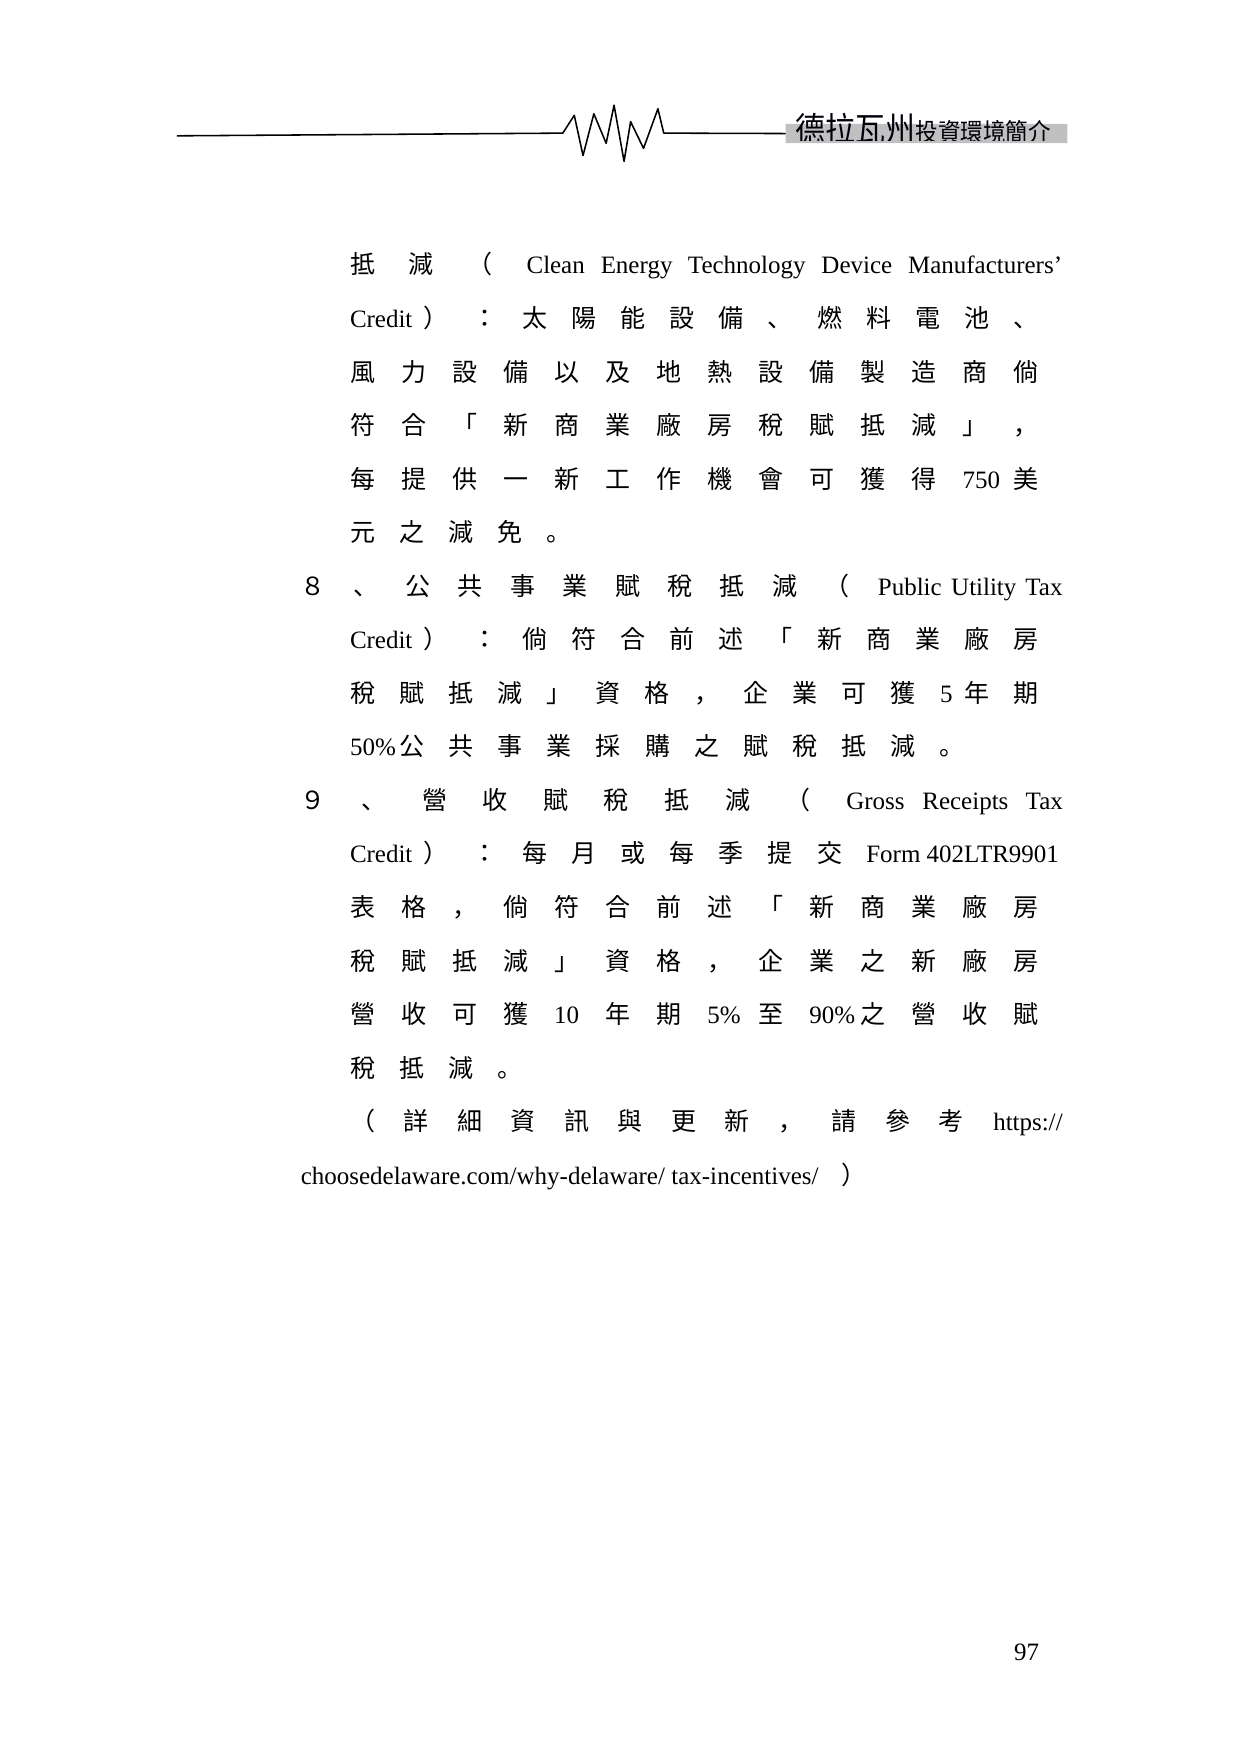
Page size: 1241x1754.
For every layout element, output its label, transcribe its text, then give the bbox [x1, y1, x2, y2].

text 抵減（Clean Energy Technology Device Manufacturers’ Credit）：太陽能設備、燃料電池、風力設備以及地熱設備製造商倘符合「新商業廠房稅賦抵減」，每提供一新工作機會可獲得750美元之減免。 [276, 236, 1063, 557]
text ９、營收賦稅抵減（Gross Receipts Tax Credit）：每月或每季提交Form 402LTR9901表格，倘符合前述「新商業廠房稅賦抵減」資格，企業之新廠房營收可獲10年期5%至90%之營收賦稅抵減。 [276, 772, 1063, 1093]
text （詳細資訊與更新，請參考https://choosedelaware.com/why-delaware/ tax-incentives/） [276, 1093, 1063, 1200]
text ８、公共事業賦稅抵減（Public Utility Tax Credit）：倘符合前述「新商業廠房稅賦抵減」資格，企業可獲5年期50%公共事業採購之賦稅抵減。 [276, 557, 1063, 772]
